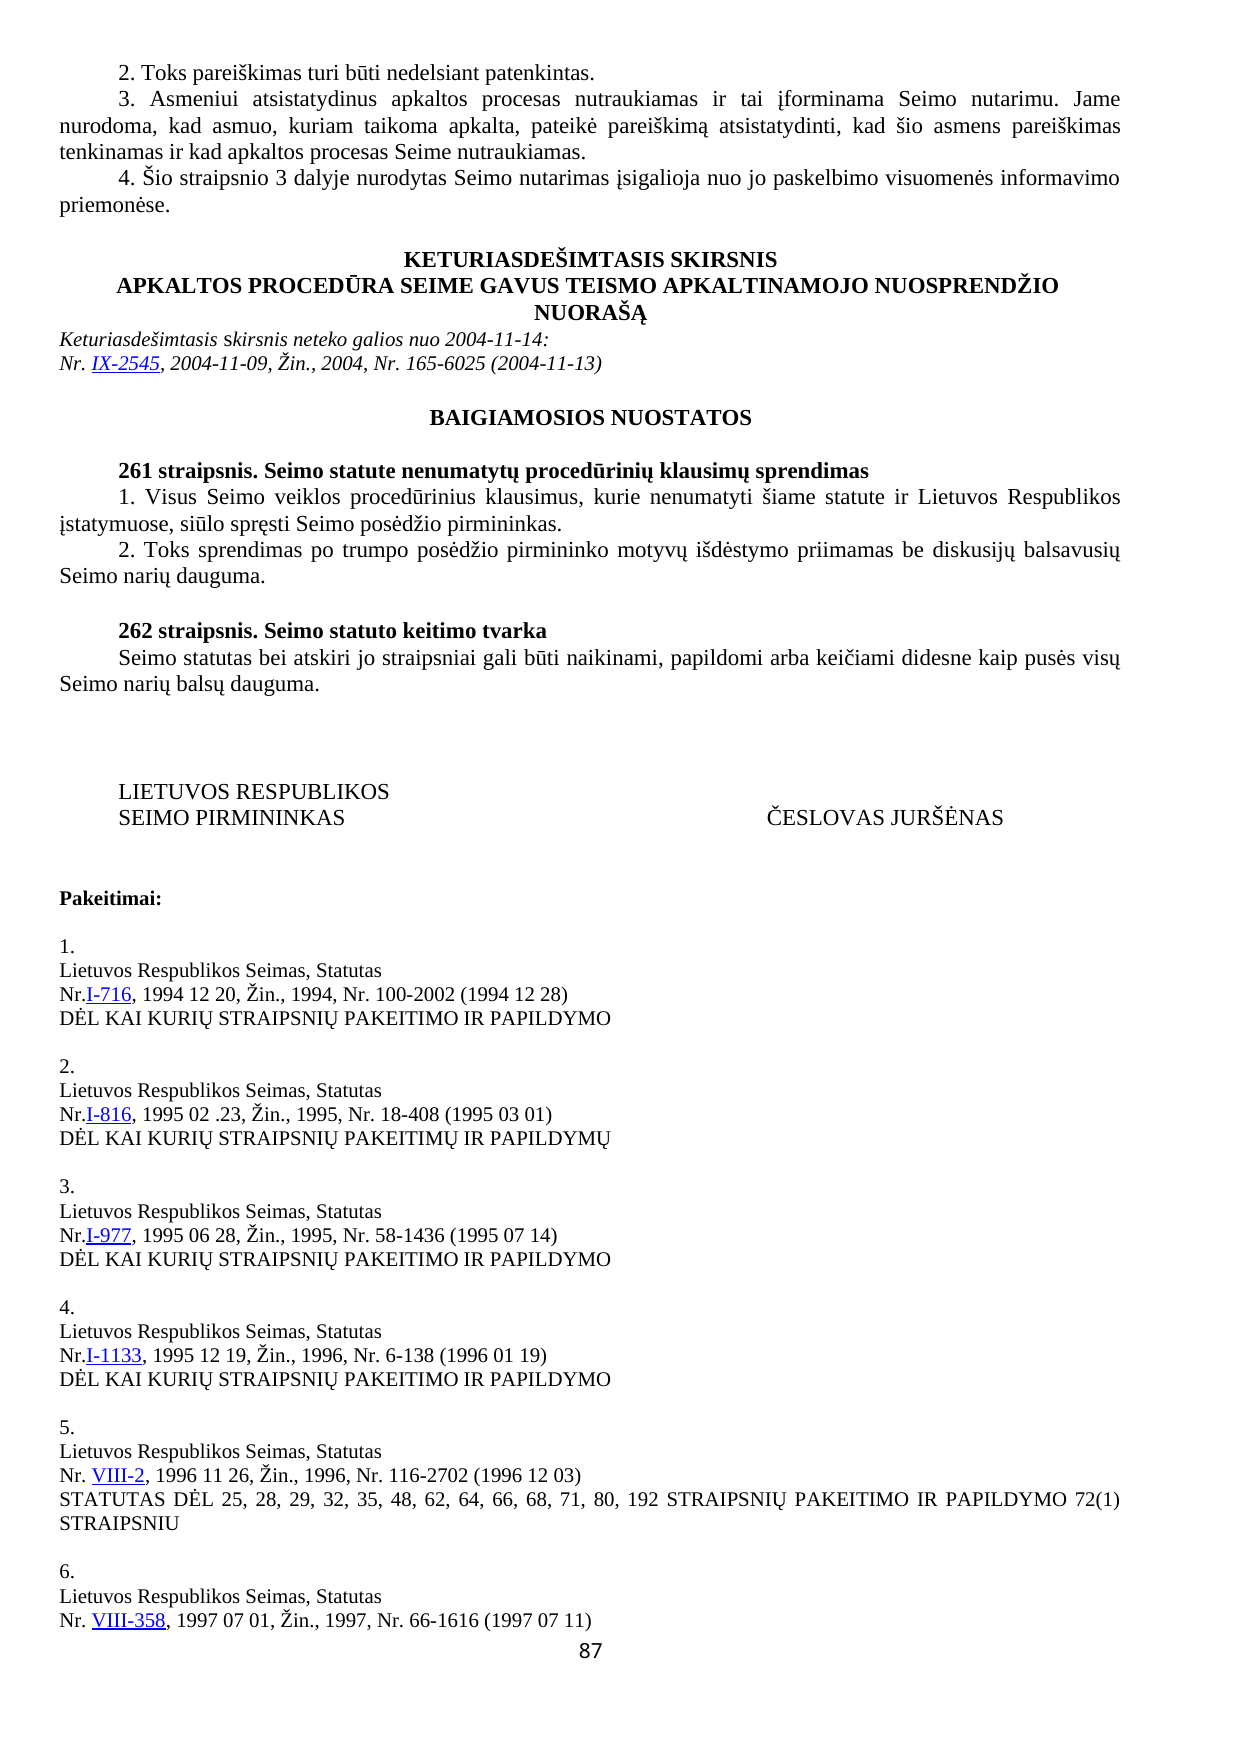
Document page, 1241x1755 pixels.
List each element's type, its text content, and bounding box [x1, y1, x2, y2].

text LIETUVOS RESPUBLIKOS [59, 778, 1122, 804]
text SEIMO PIRMININKAS ČESLOVAS JURŠĖNAS [59, 804, 1122, 831]
text Lietuvos Respublikos Seimas, Statutas [59, 1078, 1122, 1102]
text 2. Toks sprendimas po trumpo posėdžio pirmininko motyvų išdėstymo priimamas be diskusijų balsavusių Seimo narių dauguma. [59, 536, 1122, 589]
text DĖL KAI KURIŲ STRAIPSNIŲ PAKEITIMO IR PAPILDYMO [59, 1006, 1122, 1030]
text 261 straipsnis. Seimo statute nenumatytų procedūrinių klausimų sprendimas [59, 457, 1122, 483]
text Lietuvos Respublikos Seimas, Statutas [59, 1319, 1122, 1343]
text DĖL KAI KURIŲ STRAIPSNIŲ PAKEITIMŲ IR PAPILDYMŲ [59, 1126, 1122, 1150]
text 4. Šio straipsnio 3 dalyje nurodytas Seimo nutarimas įsigalioja nuo jo paskelbimo visuomenės informavimo priemonėse. [59, 164, 1122, 217]
text Lietuvos Respublikos Seimas, Statutas [59, 958, 1122, 982]
text 1. Visus Seimo veiklos procedūrinius klausimus, kurie nenumatyti šiame statute ir Lietuvos Respublikos įstatymuose, siūlo spręsti Seimo posėdžio pirmininkas. [59, 483, 1122, 536]
text Apkaltos procedūra Seime gavus teismo apkaltinamojo nuosprendžio [59, 272, 1122, 299]
text 5. [59, 1415, 1122, 1439]
text Seimo statutas bei atskiri jo straipsniai gali būti naikinami, papildomi arba keičiami didesne kaip pusės visų Seimo narių balsų dauguma. [59, 644, 1122, 696]
text STATUTAS DĖL 25, 28, 29, 32, 35, 48, 62, 64, 66, 68, 71, 80, 192 STRAIPSNIŲ PAKEITIMO IR PAPILDYMO 72(1) STRAIPSNIU [59, 1487, 1122, 1535]
text Nr.I-977, 1995 06 28, Žin., 1995, Nr. 58-1436 (1995 07 14) [59, 1223, 1122, 1247]
text Nr. VIII-2, 1996 11 26, Žin., 1996, Nr. 116-2702 (1996 12 03) [59, 1463, 1122, 1487]
text Pakeitimai: [59, 886, 1122, 910]
text KETURIASDEŠIMTASIS SKIRSNIS [59, 246, 1122, 272]
text 262 straipsnis. Seimo statuto keitimo tvarka [59, 617, 1122, 644]
text 2. Toks pareiškimas turi būti nedelsiant patenkintas. [59, 59, 1122, 85]
text 2. [59, 1054, 1122, 1078]
text 6. [59, 1559, 1122, 1583]
text Lietuvos Respublikos Seimas, Statutas [59, 1439, 1122, 1463]
text BAIGIAMOSIOS NUOSTATOS [59, 404, 1122, 431]
text nuorašą [59, 299, 1122, 325]
text DĖL KAI KURIŲ STRAIPSNIŲ PAKEITIMO IR PAPILDYMO [59, 1367, 1122, 1391]
text Lietuvos Respublikos Seimas, Statutas [59, 1198, 1122, 1223]
text Lietuvos Respublikos Seimas, Statutas [59, 1583, 1122, 1608]
text Nr. VIII-358, 1997 07 01, Žin., 1997, Nr. 66-1616 (1997 07 11) [59, 1608, 1122, 1632]
text Nr.I-1133, 1995 12 19, Žin., 1996, Nr. 6-138 (1996 01 19) [59, 1343, 1122, 1367]
text DĖL KAI KURIŲ STRAIPSNIŲ PAKEITIMO IR PAPILDYMO [59, 1247, 1122, 1271]
text 3. Asmeniui atsistatydinus apkaltos procesas nutraukiamas ir tai įforminama Seimo nutarimu. Jame nurodoma, kad asmuo, kuriam taikoma apkalta, pateikė pareiškimą atsistatydinti, kad šio asmens pareiškimas tenkinamas ir kad apkaltos procesas Seime nutraukiamas. [59, 85, 1122, 164]
text Nr.I-816, 1995 02 .23, Žin., 1995, Nr. 18-408 (1995 03 01) [59, 1102, 1122, 1126]
text Nr. IX-2545, 2004-11-09, Žin., 2004, Nr. 165-6025 (2004-11-13) [59, 351, 1122, 375]
text 3. [59, 1174, 1122, 1198]
text Nr.I-716, 1994 12 20, Žin., 1994, Nr. 100-2002 (1994 12 28) [59, 982, 1122, 1006]
text 1. [59, 934, 1122, 958]
text Keturiasdešimtasis skirsnis neteko galios nuo 2004-11-14: [59, 325, 1122, 351]
text 4. [59, 1295, 1122, 1319]
